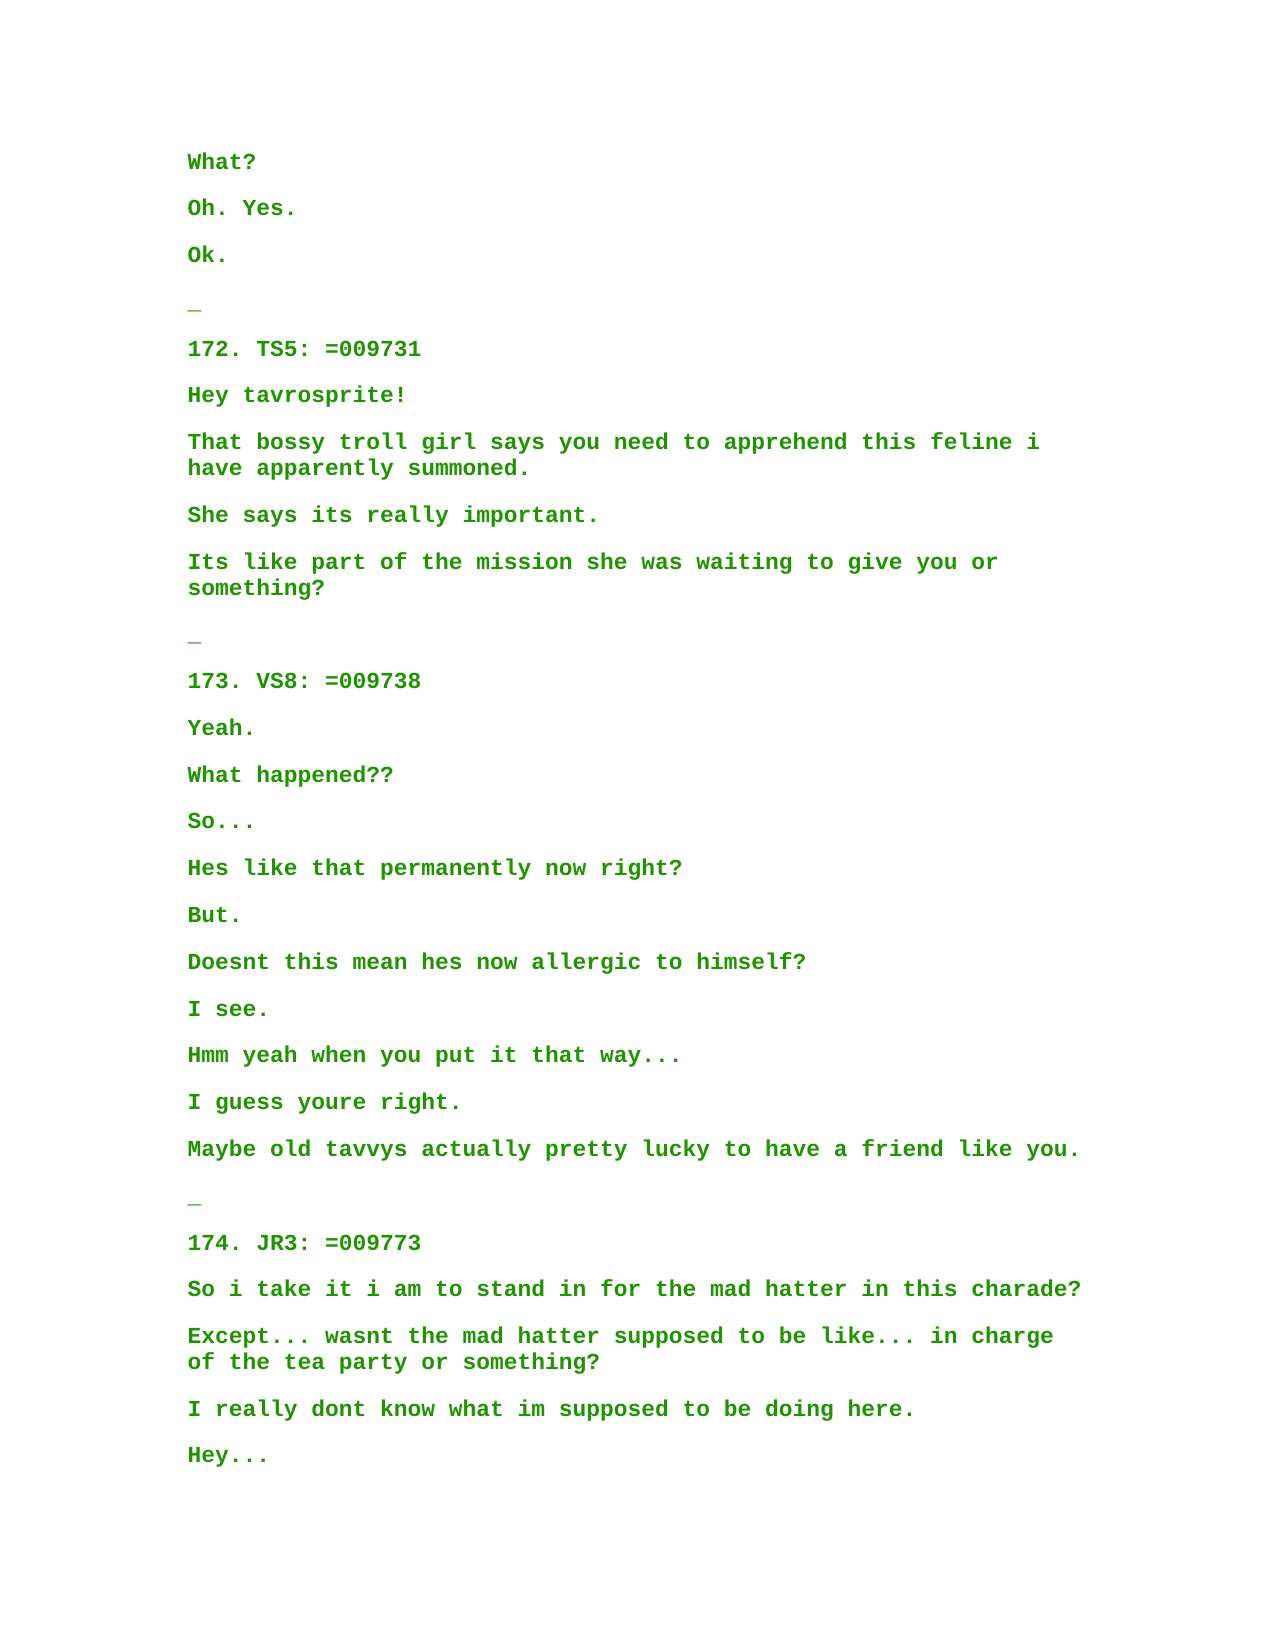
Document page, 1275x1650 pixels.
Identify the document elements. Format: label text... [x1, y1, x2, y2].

text Maybe old tavvys actually pretty lucky to have a friend like you. [187, 1137, 1087, 1163]
text So... [187, 810, 1087, 836]
text Hes like that permanently now right? [187, 857, 1087, 883]
text Hey... [187, 1444, 1087, 1470]
text _ [187, 290, 1087, 316]
text Hmm yeah when you put it that way... [187, 1044, 1087, 1070]
text I see. [187, 997, 1087, 1023]
text _ [187, 1184, 1087, 1210]
text Ok. [187, 243, 1087, 269]
text Except... wasnt the mad hatter supposed to be like... in charge of the tea party or something? [187, 1324, 1087, 1376]
text I really dont know what im supposed to be doing here. [187, 1397, 1087, 1423]
text 174. JR3: =009773 [187, 1231, 1087, 1257]
text Hey tavrosprite! [187, 384, 1087, 410]
text 172. TS5: =009731 [187, 337, 1087, 363]
text But. [187, 903, 1087, 929]
text I guess youre right. [187, 1091, 1087, 1116]
text She says its really important. [187, 503, 1087, 529]
text So i take it i am to stand in for the mad hatter in this charade? [187, 1278, 1087, 1303]
text Yeah. [187, 716, 1087, 742]
text What happened?? [187, 763, 1087, 789]
text What? [187, 150, 1087, 176]
text _ [187, 623, 1087, 649]
text Doesnt this mean hes now allergic to himself? [187, 950, 1087, 976]
text Its like part of the mission she was waiting to give you or something? [187, 550, 1087, 602]
text That bossy troll girl says you need to apprehend this feline i have apparently summoned. [187, 431, 1087, 482]
text 173. VS8: =009738 [187, 669, 1087, 696]
text Oh. Yes. [187, 197, 1087, 223]
